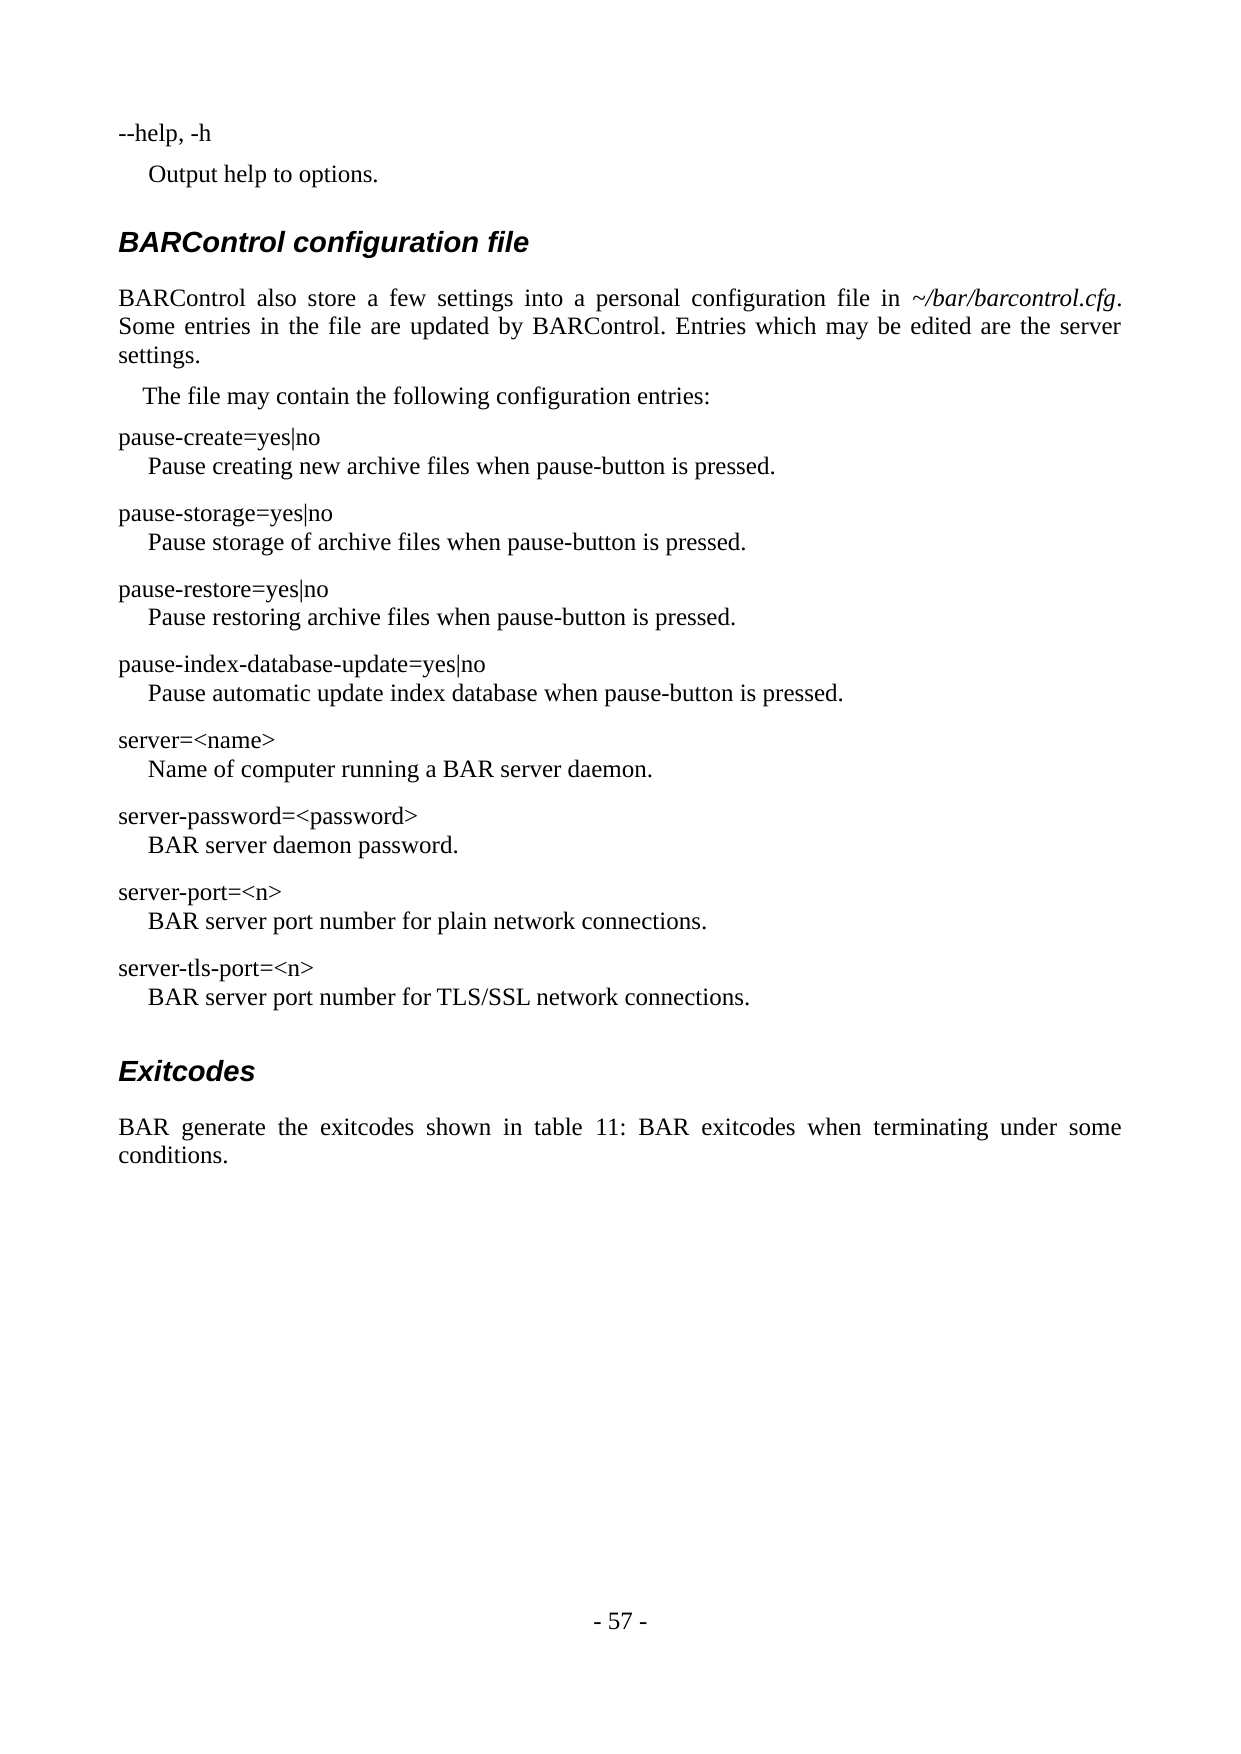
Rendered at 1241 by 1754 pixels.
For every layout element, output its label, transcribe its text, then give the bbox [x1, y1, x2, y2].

title --help, -h [118, 118, 1122, 147]
text BAR server port number for TLS/SSL network connections. [148, 982, 1122, 1010]
text Output help to options. [148, 159, 1122, 188]
text Pause storage of archive files when pause-button is pressed. [148, 527, 1122, 555]
text BAR server daemon password. [148, 830, 1122, 859]
text Name of computer running a BAR server daemon. [148, 754, 1122, 783]
title pause-create=yes|no [118, 422, 1122, 451]
text Pause restoring archive files when pause-button is pressed. [148, 602, 1122, 631]
title server-password=<password> [118, 801, 1122, 830]
text BAR generate the exitcodes shown in table 11: BAR exitcodes when terminating under some conditions. [118, 1112, 1122, 1169]
title pause-restore=yes|no [118, 574, 1122, 602]
text Pause automatic update index database when pause-button is pressed. [148, 678, 1122, 707]
title server=<name> [118, 725, 1122, 754]
title server-port=<n> [118, 877, 1122, 906]
title pause-storage=yes|no [118, 498, 1122, 527]
title pause-index-database-update=yes|no [118, 649, 1122, 678]
subtitle Exitcodes [118, 1054, 1122, 1087]
text Pause creating new archive files when pause-button is pressed. [148, 451, 1122, 479]
subtitle BARControl configuration file [118, 224, 1122, 258]
text BARControl also store a few settings into a personal configuration file in ~/bar/barcontrol.cfg. Some entries in the file are updated by BARControl. Entries which may be edited are the server settings. [118, 283, 1122, 369]
title server-tls-port=<n> [118, 953, 1122, 982]
text The file may contain the following configuration entries: [118, 381, 1122, 409]
text BAR server port number for plain network connections. [148, 906, 1122, 934]
